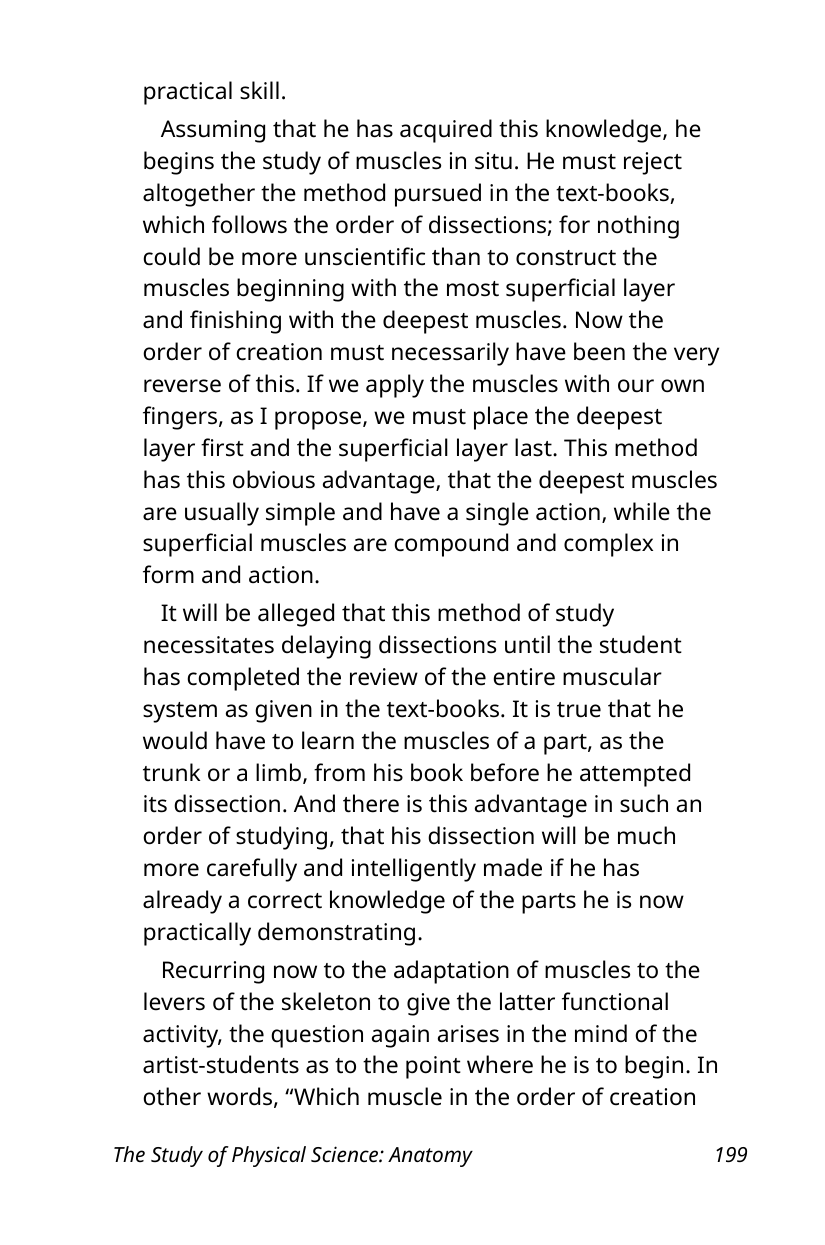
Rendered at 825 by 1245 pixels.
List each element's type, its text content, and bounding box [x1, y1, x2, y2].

text Recurring now to the adaptation of muscles to the levers of the skeleton to give the latter functional activity, the question again arises in the mind of the artist-students as to the point where he is to begin. In other words, “Which muscle in the order of creation [142, 954, 720, 1112]
text It will be alleged that this method of study necessitates delaying dissections until the student has completed the review of the entire muscular system as given in the text-books. It is true that he would have to learn the muscles of a part, as the trunk or a limb, from his book before he attempted its dissection. And there is this advantage in such an order of studying, that his dissection will be much more carefully and intelligently made if he has already a correct knowledge of the parts he is now practically demonstrating. [142, 597, 720, 947]
text Assuming that he has acquired this knowledge, he begins the study of muscles in situ. He must reject altogether the method pursued in the text-books, which follows the order of dissections; for nothing could be more unscientific than to construct the muscles beginning with the most superficial layer and finishing with the deepest muscles. Now the order of creation must necessarily have been the very reverse of this. If we apply the muscles with our own fingers, as I propose, we must place the deepest layer first and the superficial layer last. This method has this obvious advantage, that the deepest muscles are usually simple and have a single action, while the superficial muscles are compound and complex in form and action. [142, 113, 720, 590]
text practical skill. [142, 75, 720, 106]
